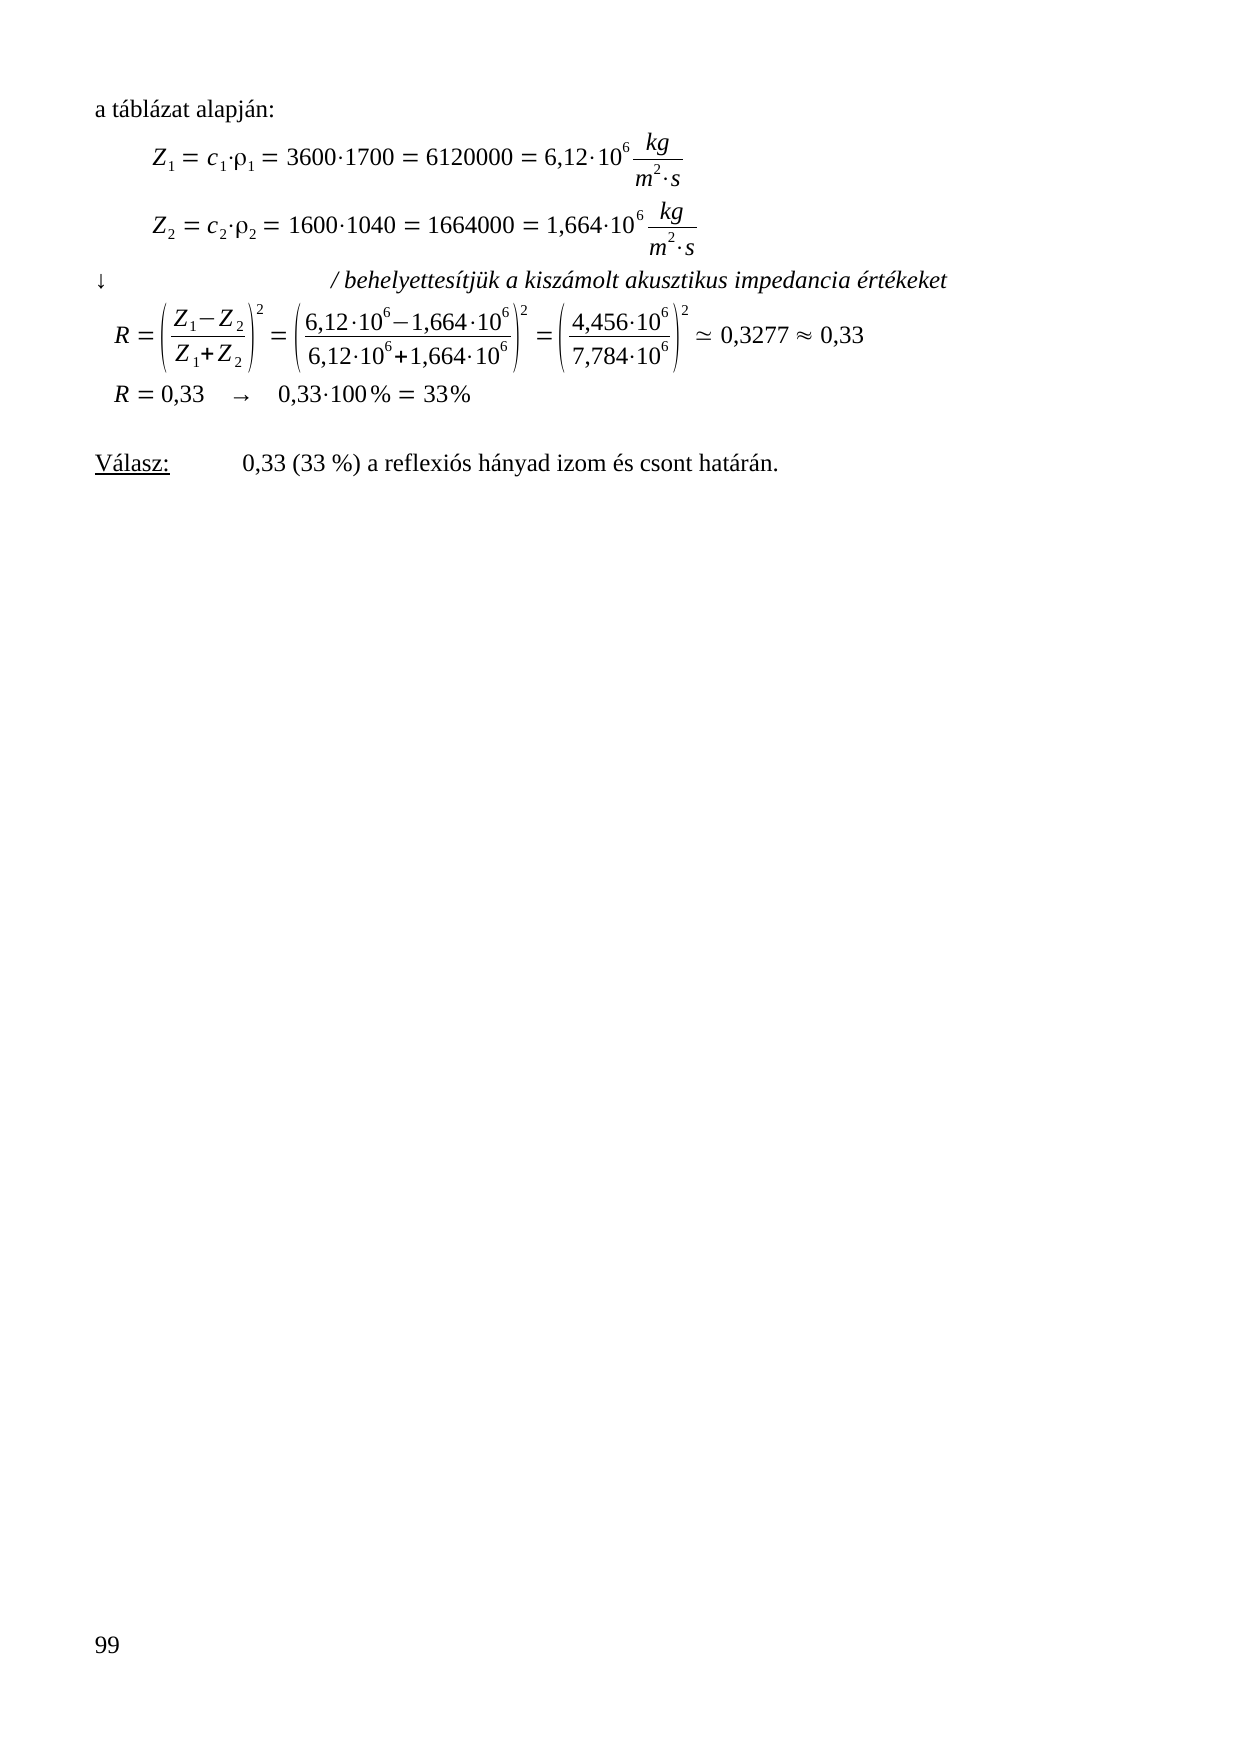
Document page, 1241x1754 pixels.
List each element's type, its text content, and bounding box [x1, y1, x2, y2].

text Válasz: 0,33 (33 %) a reflexiós hányad izom és csont határán. [94, 448, 1146, 477]
text → [94, 379, 1146, 408]
text ↓ / behelyettesítjük a kiszámolt akusztikus impedancia értékeket [94, 266, 1146, 294]
text a táblázat alapján: [94, 94, 1146, 123]
